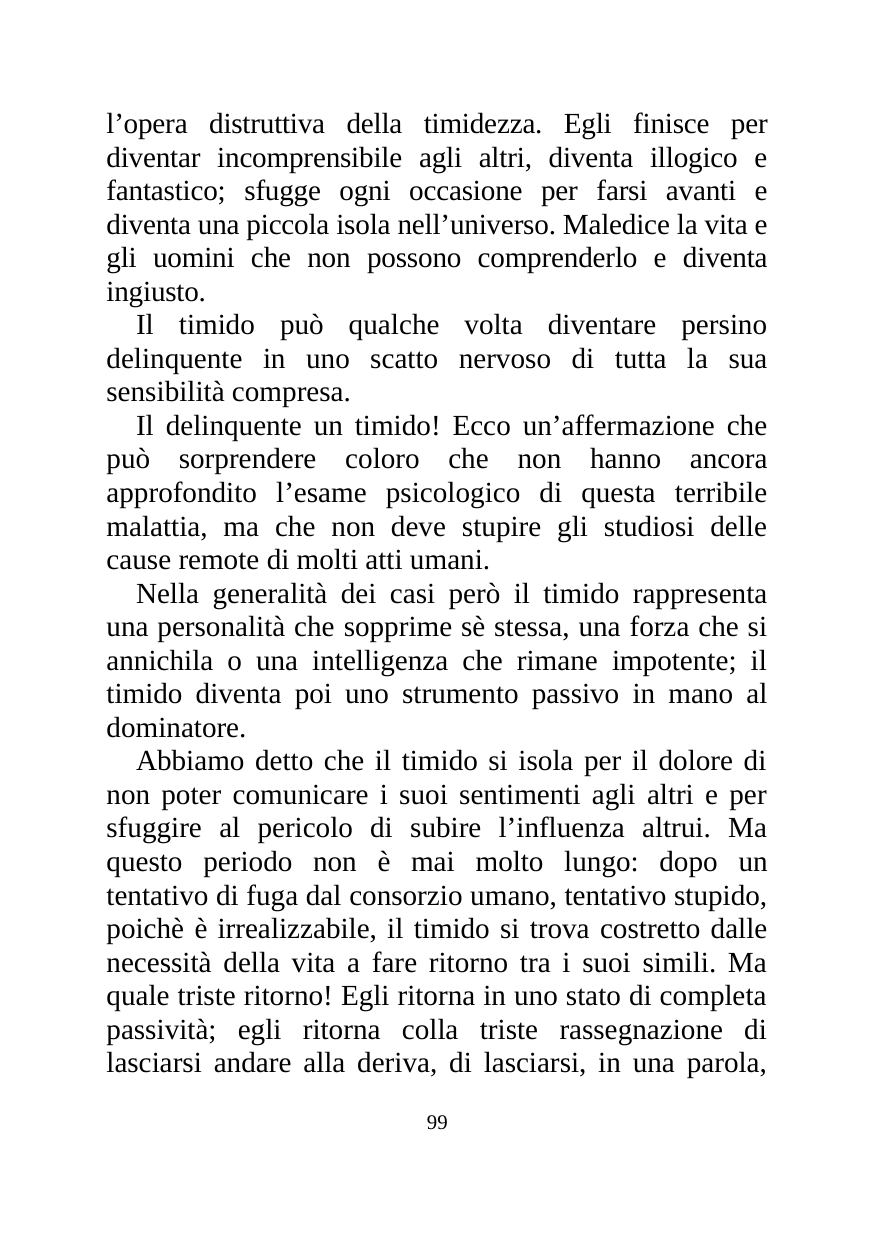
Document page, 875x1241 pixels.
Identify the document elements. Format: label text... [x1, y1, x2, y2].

text Abbiamo detto che il timido si isola per il dolore di non poter comunicare i suoi sentimenti agli altri e per sfuggire al pericolo di subire l’influenza altrui. Ma questo periodo non è mai molto lungo: dopo un tentativo di fuga dal consorzio umano, tentativo stupido, poichè è irrealizzabile, il timido si trova costretto dalle necessità della vita a fare ritorno tra i suoi simili. Ma quale triste ritorno! Egli ritorna in uno stato di completa passività; egli ritorna colla triste rassegnazione di lasciarsi andare alla deriva, di lasciarsi, in una parola, [106, 743, 768, 1079]
text Il timido può qualche volta diventare persino delinquente in uno scatto nervoso di tutta la sua sensibilità compresa. [106, 307, 768, 408]
text Nella generalità dei casi però il timido rappresenta una personalità che sopprime sè stessa, una forza che si annichila o una intelligenza che rimane impotente; il timido diventa poi uno strumento passivo in mano al dominatore. [106, 576, 768, 743]
text Il delinquente un timido! Ecco un’affermazione che può sorprendere coloro che non hanno ancora approfondito l’esame psicologico di questa terribile malattia, ma che non deve stupire gli studiosi delle cause remote di molti atti umani. [106, 408, 768, 576]
text l’opera distruttiva della timidezza. Egli finisce per diventar incomprensibile agli altri, diventa illogico e fantastico; sfugge ogni occasione per farsi avanti e diventa una piccola isola nell’universo. Maledice la vita e gli uomini che non possono comprenderlo e diventa ingiusto. [106, 106, 768, 307]
